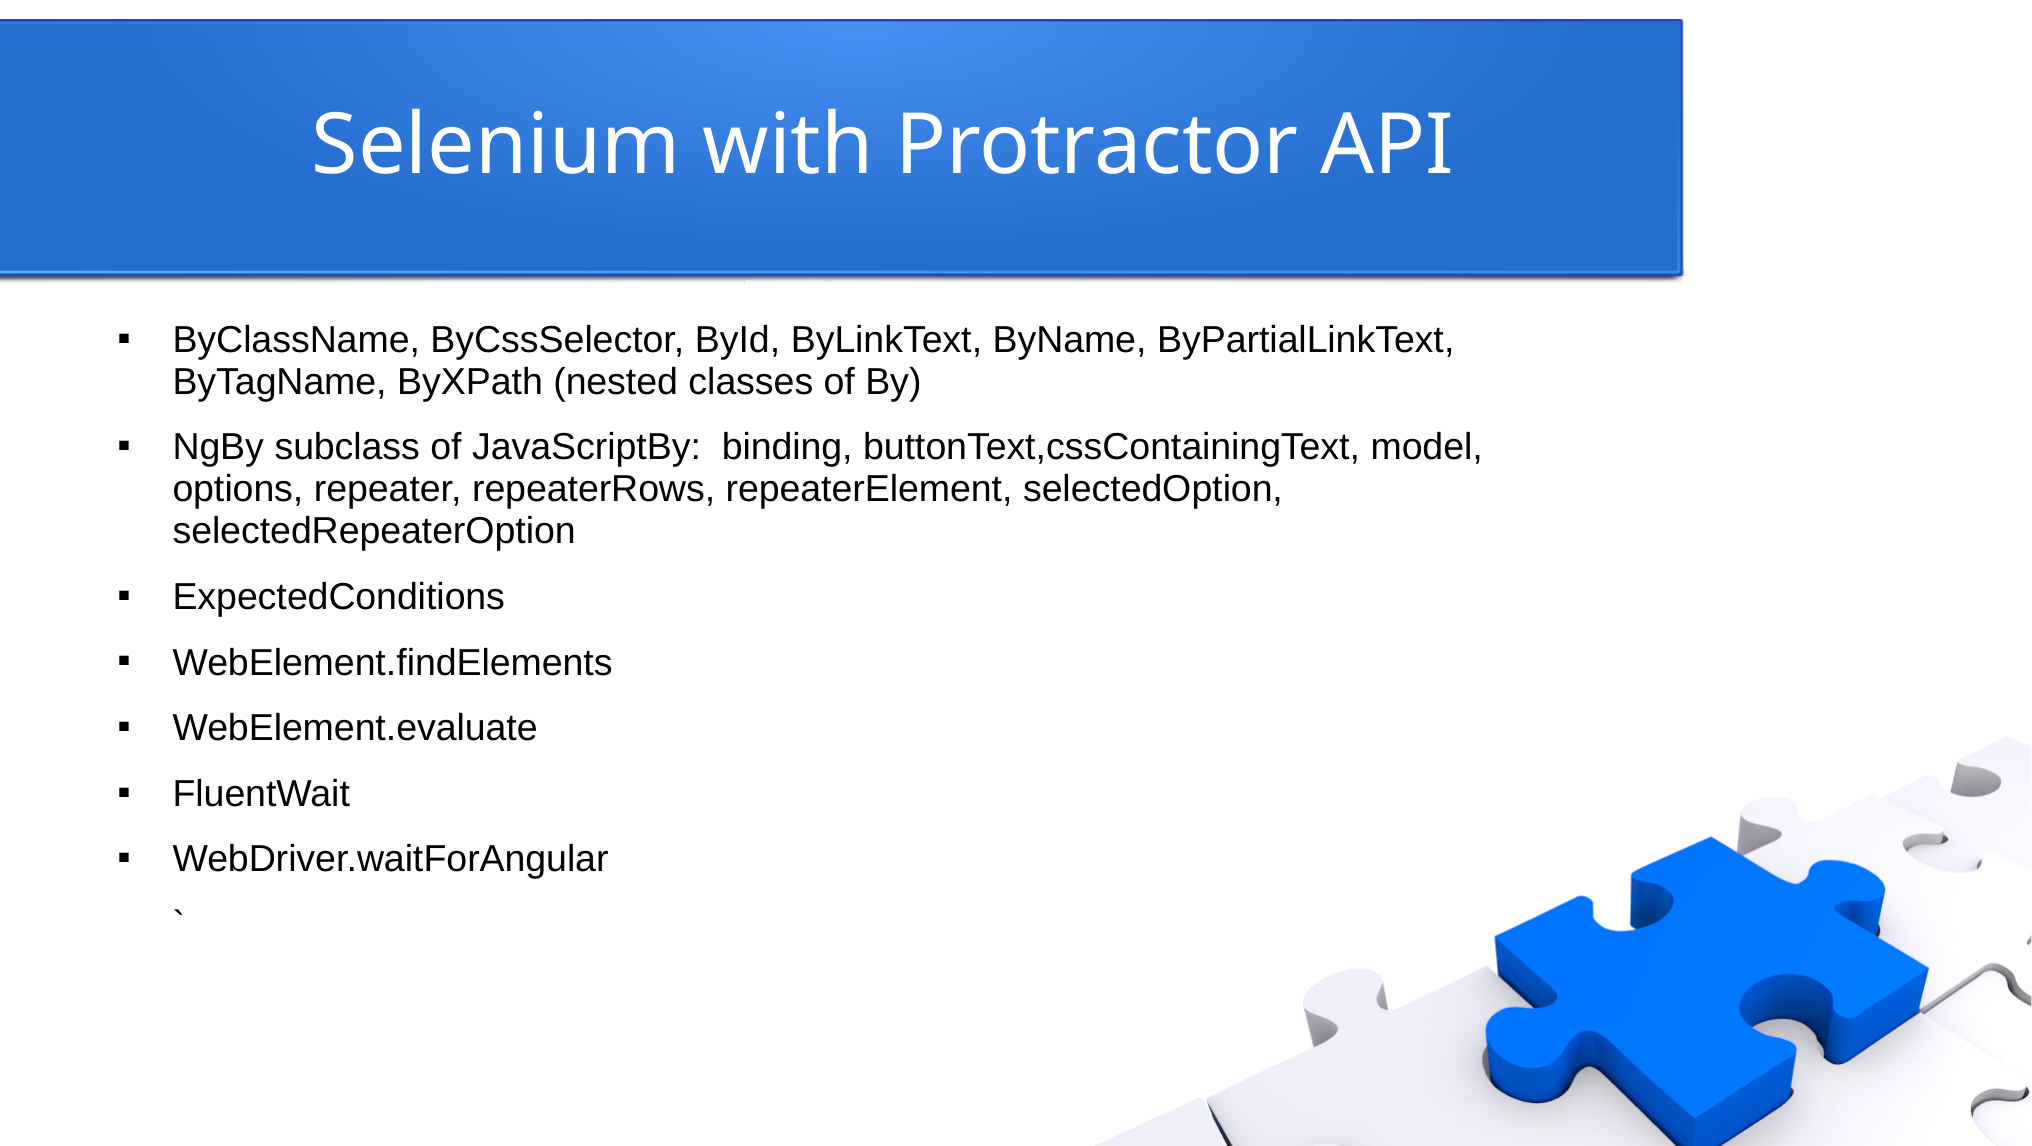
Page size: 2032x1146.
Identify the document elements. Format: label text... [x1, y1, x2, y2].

title Selenium with Protractor API [101, 45, 1666, 237]
list ByClassName, ByCssSelector, ById, ByLinkText, ByName, ByPartialLinkText, ByTagName, ByXPath (nested classes of By) NgBy subclass of JavaScriptBy: binding, buttonText,cssContainingText, model, options, repeater, repeaterRows, repeaterElement, selectedOption, selectedRepeaterOption ExpectedConditions WebElement.findElements WebElement.evaluate FluentWait WebDriver.waitForAngular ` [101, 307, 1619, 957]
picture [1071, 605, 2032, 1146]
picture [0, 19, 1689, 284]
